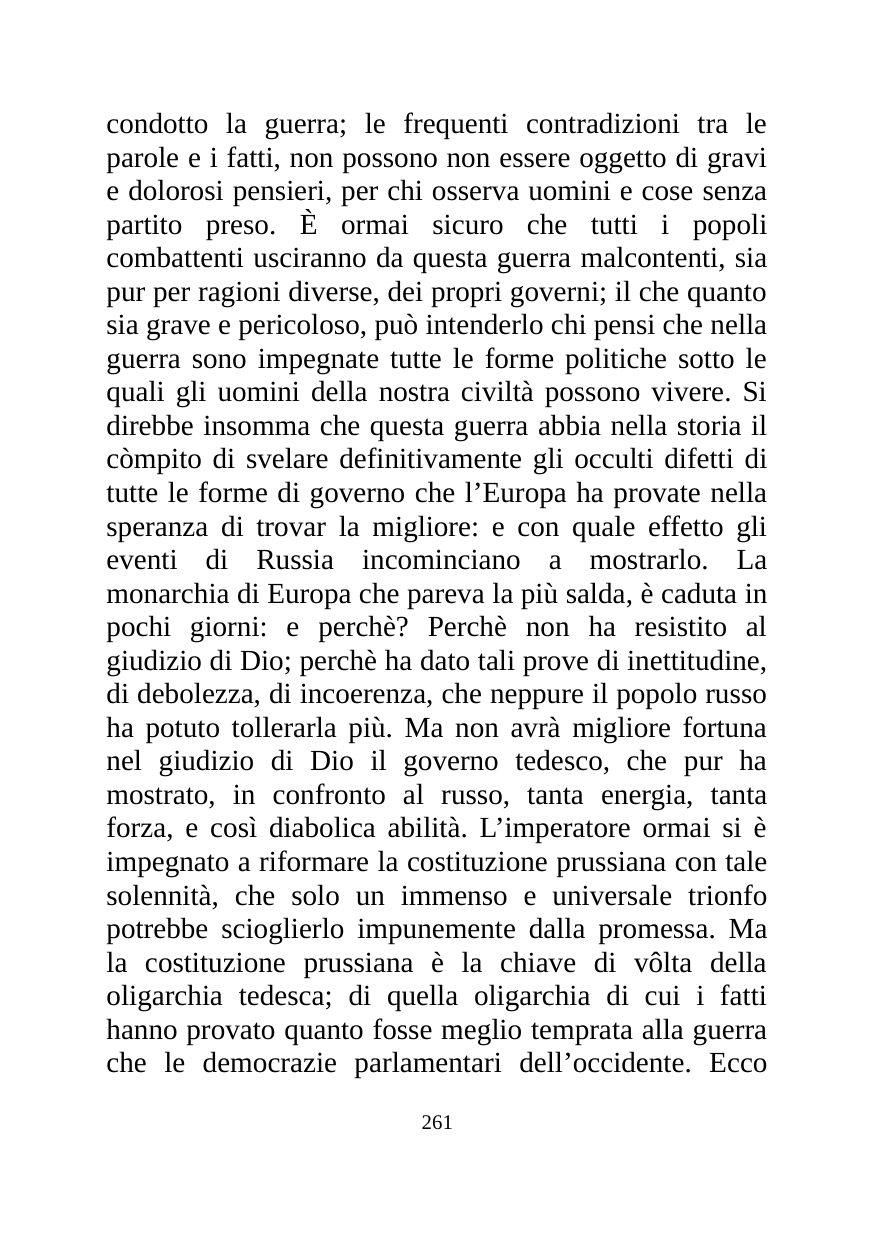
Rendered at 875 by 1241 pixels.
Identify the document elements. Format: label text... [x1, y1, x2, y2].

text condotto la guerra; le frequenti contradizioni tra le parole e i fatti, non possono non essere oggetto di gravi e dolorosi pensieri, per chi osserva uomini e cose senza partito preso. È ormai sicuro che tutti i popoli combattenti usciranno da questa guerra malcontenti, sia pur per ragioni diverse, dei propri governi; il che quanto sia grave e pericoloso, può intenderlo chi pensi che nella guerra sono impegnate tutte le forme politiche sotto le quali gli uomini della nostra civiltà possono vivere. Si direbbe insomma che questa guerra abbia nella storia il còmpito di svelare definitivamente gli occulti difetti di tutte le forme di governo che l’Europa ha provate nella speranza di trovar la migliore: e con quale effetto gli eventi di Russia incominciano a mostrarlo. La monarchia di Europa che pareva la più salda, è caduta in pochi giorni: e perchè? Perchè non ha resistito al giudizio di Dio; perchè ha dato tali prove di inettitudine, di debolezza, di incoerenza, che neppure il popolo russo ha potuto tollerarla più. Ma non avrà migliore fortuna nel giudizio di Dio il governo tedesco, che pur ha mostrato, in confronto al russo, tanta energia, tanta forza, e così diabolica abilità. L’imperatore ormai si è impegnato a riformare la costituzione prussiana con tale solennità, che solo un immenso e universale trionfo potrebbe scioglierlo impunemente dalla promessa. Ma la costituzione prussiana è la chiave di vôlta della oligarchia tedesca; di quella oligarchia di cui i fatti hanno provato quanto fosse meglio temprata alla guerra che le democrazie parlamentari dell’occidente. Ecco [106, 106, 768, 1079]
